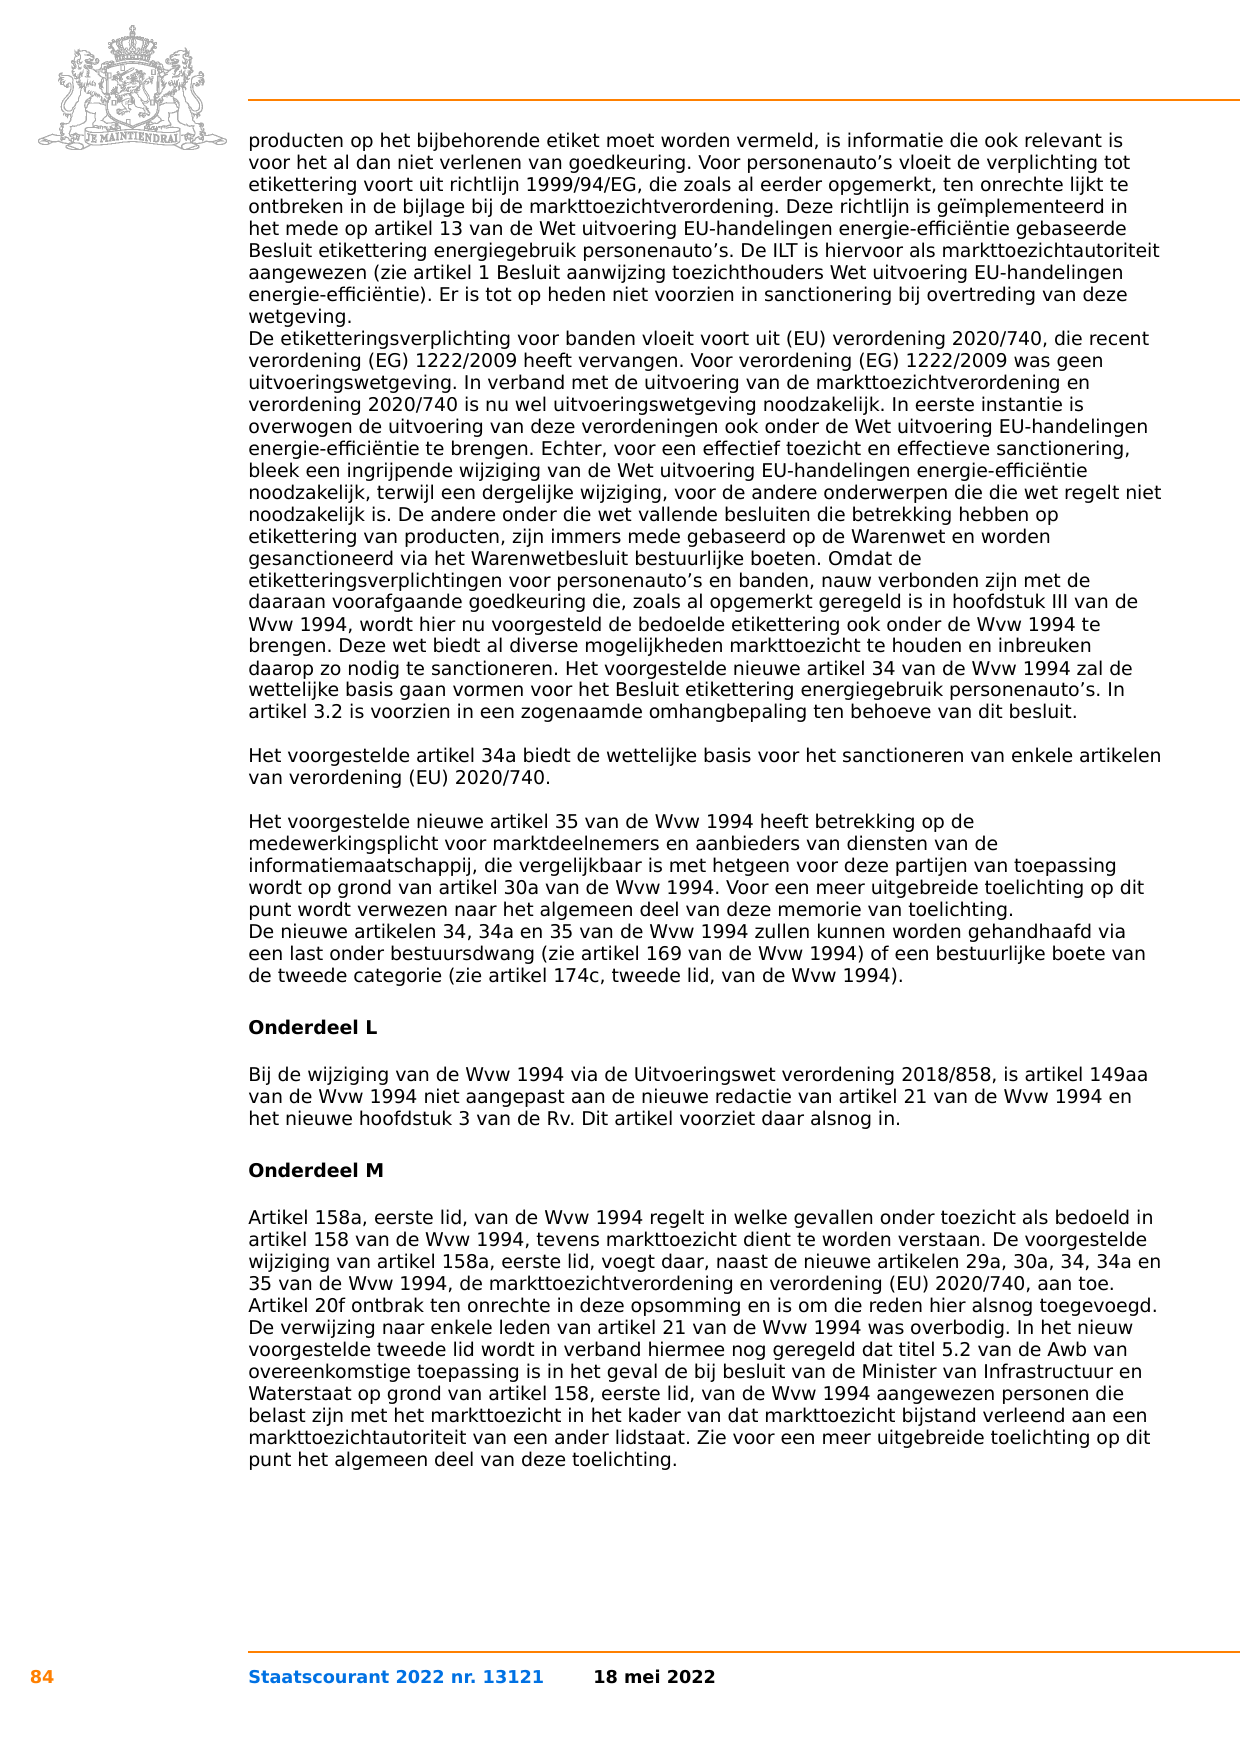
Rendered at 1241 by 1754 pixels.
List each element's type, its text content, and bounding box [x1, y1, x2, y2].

text De nieuwe artikelen 34, 34a en 35 van de Wvw 1994 zullen kunnen worden gehandhaafd via een last onder bestuursdwang (zie artikel 169 van de Wvw 1994) of een bestuurlijke boete van de tweede categorie (zie artikel 174c, tweede lid, van de Wvw 1994). [248, 921, 1163, 987]
text Het voorgestelde nieuwe artikel 35 van de Wvw 1994 heeft betrekking op de medewerkingsplicht voor marktdeelnemers en aanbieders van diensten van de informatiemaatschappij, die vergelijkbaar is met hetgeen voor deze partijen van toepassing wordt op grond van artikel 30a van de Wvw 1994. Voor een meer uitgebreide toelichting op dit punt wordt verwezen naar het algemeen deel van deze memorie van toelichting. [248, 811, 1163, 921]
text Artikel 158a, eerste lid, van de Wvw 1994 regelt in welke gevallen onder toezicht als bedoeld in artikel 158 van de Wvw 1994, tevens markttoezicht dient te worden verstaan. De voorgestelde wijziging van artikel 158a, eerste lid, voegt daar, naast de nieuwe artikelen 29a, 30a, 34, 34a en 35 van de Wvw 1994, de markttoezichtverordening en verordening (EU) 2020/740, aan toe. Artikel 20f ontbrak ten onrechte in deze opsomming en is om die reden hier alsnog toegevoegd. De verwijzing naar enkele leden van artikel 21 van de Wvw 1994 was overbodig. In het nieuw voorgestelde tweede lid wordt in verband hiermee nog geregeld dat titel 5.2 van de Awb van overeenkomstige toepassing is in het geval de bij besluit van de Minister van Infrastructuur en Waterstaat op grond van artikel 158, eerste lid, van de Wvw 1994 aangewezen personen die belast zijn met het markttoezicht in het kader van dat markttoezicht bijstand verleend aan een markttoezichtautoriteit van een ander lidstaat. Zie voor een meer uitgebreide toelichting op dit punt het algemeen deel van deze toelichting. [248, 1207, 1163, 1471]
text Het voorgestelde artikel 34a biedt de wettelijke basis voor het sanctioneren van enkele artikelen van verordening (EU) 2020/740. [248, 745, 1163, 789]
text producten op het bijbehorende etiket moet worden vermeld, is informatie die ook relevant is voor het al dan niet verlenen van goedkeuring. Voor personenauto’s vloeit de verplichting tot etikettering voort uit richtlijn 1999/94/EG, die zoals al eerder opgemerkt, ten onrechte lijkt te ontbreken in de bijlage bij de markttoezichtverordening. Deze richtlijn is geïmplementeerd in het mede op artikel 13 van de Wet uitvoering EU-handelingen energie-efficiëntie gebaseerde Besluit etikettering energiegebruik personenauto’s. De ILT is hiervoor als markttoezichtautoriteit aangewezen (zie artikel 1 Besluit aanwijzing toezichthouders Wet uitvoering EU-handelingen energie-efficiëntie). Er is tot op heden niet voorzien in sanctionering bij overtreding van deze wetgeving. [248, 130, 1163, 328]
subtitle Onderdeel L [248, 1017, 1163, 1039]
picture [38, 25, 227, 150]
text Bij de wijziging van de Wvw 1994 via de Uitvoeringswet verordening 2018/858, is artikel 149aa van de Wvw 1994 niet aangepast aan de nieuwe redactie van artikel 21 van de Wvw 1994 en het nieuwe hoofdstuk 3 van de Rv. Dit artikel voorziet daar alsnog in. [248, 1064, 1163, 1130]
subtitle Onderdeel M [248, 1160, 1163, 1182]
text De etiketteringsverplichting voor banden vloeit voort uit (EU) verordening 2020/740, die recent verordening (EG) 1222/2009 heeft vervangen. Voor verordening (EG) 1222/2009 was geen uitvoeringswetgeving. In verband met de uitvoering van de markttoezichtverordening en verordening 2020/740 is nu wel uitvoeringswetgeving noodzakelijk. In eerste instantie is overwogen de uitvoering van deze verordeningen ook onder de Wet uitvoering EU-handelingen energie-efficiëntie te brengen. Echter, voor een effectief toezicht en effectieve sanctionering, bleek een ingrijpende wijziging van de Wet uitvoering EU-handelingen energie-efficiëntie noodzakelijk, terwijl een dergelijke wijziging, voor de andere onderwerpen die die wet regelt niet noodzakelijk is. De andere onder die wet vallende besluiten die betrekking hebben op etikettering van producten, zijn immers mede gebaseerd op de Warenwet en worden gesanctioneerd via het Warenwetbesluit bestuurlijke boeten. Omdat de etiketteringsverplichtingen voor personenauto’s en banden, nauw verbonden zijn met de daaraan voorafgaande goedkeuring die, zoals al opgemerkt geregeld is in hoofdstuk III van de Wvw 1994, wordt hier nu voorgesteld de bedoelde etikettering ook onder de Wvw 1994 te brengen. Deze wet biedt al diverse mogelijkheden markttoezicht te houden en inbreuken daarop zo nodig te sanctioneren. Het voorgestelde nieuwe artikel 34 van de Wvw 1994 zal de wettelijke basis gaan vormen voor het Besluit etikettering energiegebruik personenauto’s. In artikel 3.2 is voorzien in een zogenaamde omhangbepaling ten behoeve van dit besluit. [248, 328, 1163, 723]
